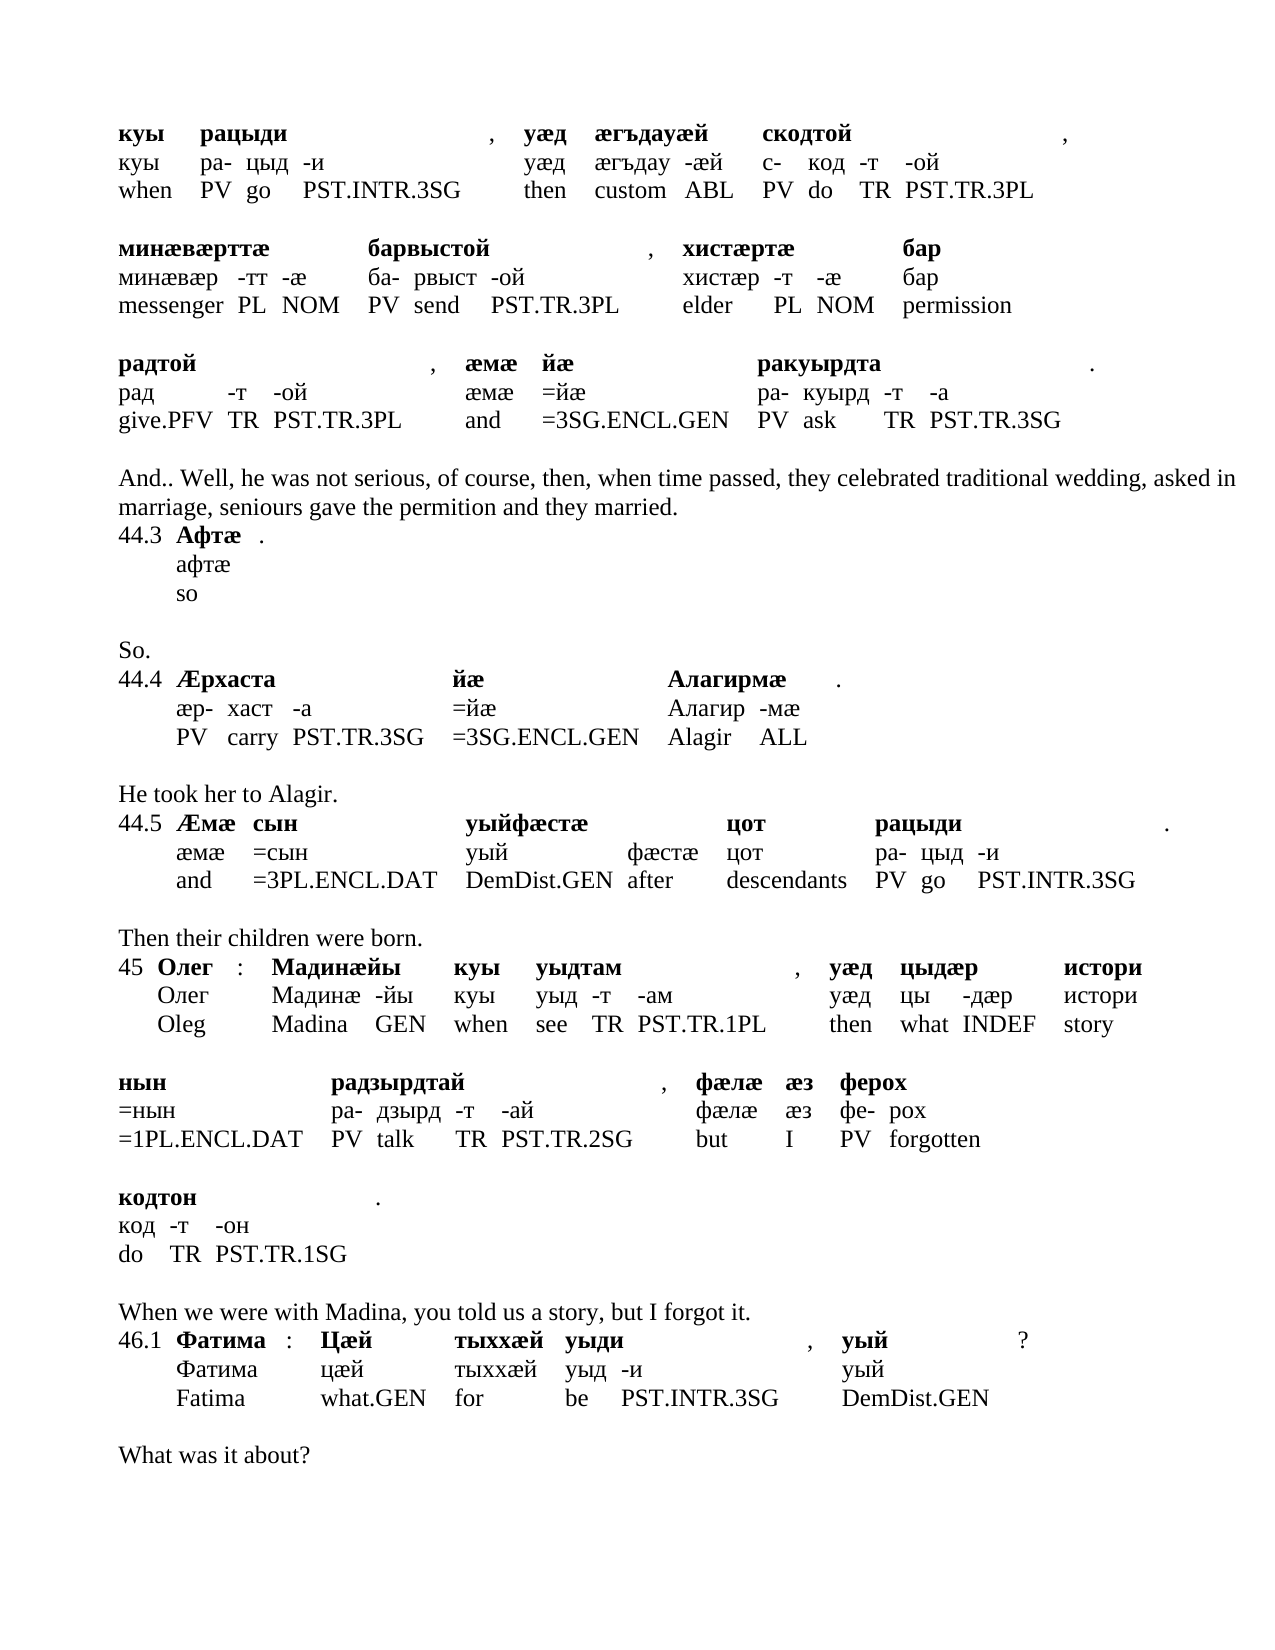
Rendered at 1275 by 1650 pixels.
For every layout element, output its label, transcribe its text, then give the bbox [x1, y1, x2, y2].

text ба- [368, 262, 400, 291]
text рох [889, 1096, 981, 1124]
text then [829, 1009, 872, 1038]
text куы [118, 118, 186, 147]
text -ой [491, 262, 620, 291]
text Мадинæйы [271, 952, 440, 981]
text æгъдау [594, 147, 671, 176]
text уæд [523, 118, 581, 147]
text TR [169, 1239, 201, 1268]
text PV [757, 406, 789, 434]
text ABL [684, 176, 734, 204]
text -а [292, 693, 424, 722]
text куы [118, 147, 172, 176]
text цыд [921, 837, 964, 866]
text рацыди [200, 118, 475, 147]
text куы [454, 981, 508, 1009]
text but [696, 1124, 758, 1153]
text Олег [157, 981, 209, 1009]
text цыд [246, 147, 289, 176]
text барвыстой [368, 233, 634, 262]
text PST.TR.3SG [292, 722, 424, 751]
text уыди [565, 1326, 793, 1354]
text хистæртæ [682, 233, 889, 262]
text æз [785, 1096, 812, 1124]
text after [627, 866, 699, 894]
text PST.TR.2SG [501, 1124, 633, 1153]
text PL [237, 291, 268, 319]
text , [489, 118, 510, 147]
text минæвæр [118, 262, 224, 291]
text ask [803, 406, 870, 434]
text -а [929, 377, 1061, 406]
text тыххæй [454, 1326, 551, 1354]
text Фатима [176, 1354, 258, 1383]
text Мадинæ [271, 981, 361, 1009]
text фæлæ [696, 1067, 771, 1096]
text forgotten [889, 1124, 981, 1153]
text custom [594, 176, 671, 204]
text descendants [726, 866, 847, 894]
text elder [682, 291, 759, 319]
text 44.4 [118, 664, 162, 693]
text 45 [118, 952, 143, 981]
text цы [900, 981, 949, 1009]
text story [1064, 1009, 1138, 1038]
text æр- [176, 693, 213, 722]
text код [808, 147, 845, 176]
text DemDist.GEN [465, 866, 613, 894]
text уыд [565, 1354, 607, 1383]
text And.. Well, he was not serious, of course, then, when time passed, they celebrated traditional wedding, asked in marriage, seniours gave the permition and they married. [118, 463, 1249, 521]
text PV [200, 176, 232, 204]
text с- [762, 147, 794, 176]
text ра- [331, 1096, 363, 1124]
text Афтæ [176, 521, 244, 549]
text go [246, 176, 289, 204]
text -т [859, 147, 891, 176]
text ра- [757, 377, 789, 406]
text be [565, 1383, 607, 1412]
text уæд [523, 147, 567, 176]
text æз [785, 1067, 826, 1096]
text æмæ [465, 348, 528, 377]
text скодтой [762, 118, 1048, 147]
text give.PFV [118, 406, 213, 434]
text =йæ [452, 693, 640, 722]
text PST.TR.3PL [273, 406, 402, 434]
text PST.TR.3PL [905, 176, 1034, 204]
text , [430, 348, 451, 377]
text -мæ [759, 693, 808, 722]
text -т [592, 981, 624, 1009]
text , [1062, 118, 1083, 147]
text йæ [452, 664, 654, 693]
text рвыст [414, 262, 477, 291]
text see [536, 1009, 578, 1038]
text 44.3 [118, 521, 162, 549]
text сын [253, 808, 452, 837]
text бар [902, 233, 1026, 262]
text TR [883, 406, 916, 434]
text уыйфæстæ [465, 808, 713, 837]
text уый [842, 1354, 990, 1383]
text истори [1064, 952, 1151, 981]
text PL [773, 291, 803, 319]
text . [1089, 348, 1110, 377]
text TR [455, 1124, 487, 1153]
text 44.5 [118, 808, 162, 837]
text ра- [200, 147, 232, 176]
text -тт [237, 262, 268, 291]
text , [807, 1326, 828, 1354]
text Фатима [176, 1326, 272, 1354]
text -ой [273, 377, 402, 406]
text =3SG.ENCL.GEN [542, 406, 729, 434]
text цыдæр [900, 952, 1050, 981]
text for [454, 1383, 537, 1412]
text уый [465, 837, 613, 866]
text -æ [816, 262, 875, 291]
text =йæ [542, 377, 729, 406]
text тыххæй [454, 1354, 537, 1383]
text рад [118, 377, 213, 406]
text carry [227, 722, 278, 751]
text . [258, 521, 279, 549]
text =1PL.ENCL.DAT [118, 1124, 303, 1153]
text -ам [637, 981, 767, 1009]
text -и [303, 147, 461, 176]
text , [794, 952, 815, 981]
text код [118, 1211, 156, 1239]
text what.GEN [320, 1383, 427, 1412]
text -т [773, 262, 803, 291]
text talk [377, 1124, 441, 1153]
text Alagir [667, 722, 745, 751]
text кодтон [118, 1182, 361, 1211]
text then [523, 176, 567, 204]
text PV [331, 1124, 363, 1153]
text : [237, 952, 258, 981]
text =3SG.ENCL.GEN [452, 722, 640, 751]
text куырд [803, 377, 870, 406]
text радтой [118, 348, 416, 377]
text -т [169, 1211, 201, 1239]
text permission [902, 291, 1012, 319]
text send [414, 291, 477, 319]
text -дæр [962, 981, 1036, 1009]
text цот [726, 837, 847, 866]
text куы [454, 952, 522, 981]
text . [1163, 808, 1184, 837]
text Алагирмæ [667, 664, 822, 693]
text Madina [271, 1009, 361, 1038]
text . [375, 1182, 396, 1211]
text уый [842, 1326, 1003, 1354]
text минæвæрттæ [118, 233, 354, 262]
text PST.INTR.3SG [621, 1383, 779, 1412]
text TR [859, 176, 891, 204]
text истори [1064, 981, 1138, 1009]
text PST.INTR.3SG [303, 176, 461, 204]
text фæстæ [627, 837, 699, 866]
text -т [455, 1096, 487, 1124]
text what [900, 1009, 949, 1038]
text PST.TR.3PL [491, 291, 620, 319]
text æмæ [465, 377, 514, 406]
text do [808, 176, 845, 204]
text PST.TR.3SG [929, 406, 1061, 434]
text ферох [839, 1067, 994, 1096]
text фæлæ [696, 1096, 758, 1124]
text What was it about? [118, 1441, 1249, 1469]
text I [785, 1124, 812, 1153]
text He took her to Alagir. [118, 779, 1249, 808]
text -т [883, 377, 916, 406]
text Олег [157, 952, 223, 981]
text Алагир [667, 693, 745, 722]
text Æмæ [176, 808, 239, 837]
text цот [726, 808, 861, 837]
text -он [215, 1211, 347, 1239]
text хистæр [682, 262, 759, 291]
text NOM [282, 291, 340, 319]
text уæд [829, 952, 886, 981]
text and [176, 866, 225, 894]
text -и [621, 1354, 779, 1383]
text do [118, 1239, 156, 1268]
text уыдтам [536, 952, 781, 981]
text Then their children were born. [118, 923, 1249, 952]
text Цæй [320, 1326, 441, 1354]
text æгъдауæй [594, 118, 748, 147]
text when [118, 176, 172, 204]
text =нын [118, 1096, 303, 1124]
text . [835, 664, 856, 693]
text радзырдтай [331, 1067, 647, 1096]
text PV [368, 291, 400, 319]
text So. [118, 636, 1249, 664]
text and [465, 406, 514, 434]
text =сын [253, 837, 438, 866]
text PV [176, 722, 213, 751]
text PV [839, 1124, 875, 1153]
text ALL [759, 722, 808, 751]
text ра- [875, 837, 907, 866]
text ? [1017, 1326, 1038, 1354]
text PST.TR.1SG [215, 1239, 347, 1268]
text йæ [542, 348, 743, 377]
text PV [875, 866, 907, 894]
text when [454, 1009, 508, 1038]
text NOM [816, 291, 875, 319]
text -йы [375, 981, 426, 1009]
text уыд [536, 981, 578, 1009]
text нын [118, 1067, 317, 1096]
text 46.1 [118, 1326, 162, 1354]
text , [661, 1067, 682, 1096]
text Fatima [176, 1383, 258, 1412]
text so [176, 578, 231, 607]
text , [648, 233, 669, 262]
text =3PL.ENCL.DAT [253, 866, 438, 894]
text цæй [320, 1354, 427, 1383]
text ракуырдта [757, 348, 1075, 377]
text æмæ [176, 837, 225, 866]
text INDEF [962, 1009, 1036, 1038]
text PV [762, 176, 794, 204]
text DemDist.GEN [842, 1383, 990, 1412]
text бар [902, 262, 1012, 291]
text -и [977, 837, 1136, 866]
text When we were with Madina, you told us a story, but I forgot it. [118, 1297, 1249, 1326]
text хаст [227, 693, 278, 722]
text TR [592, 1009, 624, 1038]
text Æрхаста [176, 664, 438, 693]
text уæд [829, 981, 872, 1009]
text дзырд [377, 1096, 441, 1124]
text PST.TR.1PL [637, 1009, 767, 1038]
text рацыди [875, 808, 1150, 837]
text : [286, 1326, 307, 1354]
text фе- [839, 1096, 875, 1124]
text -æй [684, 147, 734, 176]
text messenger [118, 291, 224, 319]
text афтæ [176, 549, 231, 578]
text TR [227, 406, 259, 434]
text go [921, 866, 964, 894]
text Oleg [157, 1009, 209, 1038]
text -ой [905, 147, 1034, 176]
text PST.INTR.3SG [977, 866, 1136, 894]
text -æ [282, 262, 340, 291]
text -ай [501, 1096, 633, 1124]
text GEN [375, 1009, 426, 1038]
text -т [227, 377, 259, 406]
